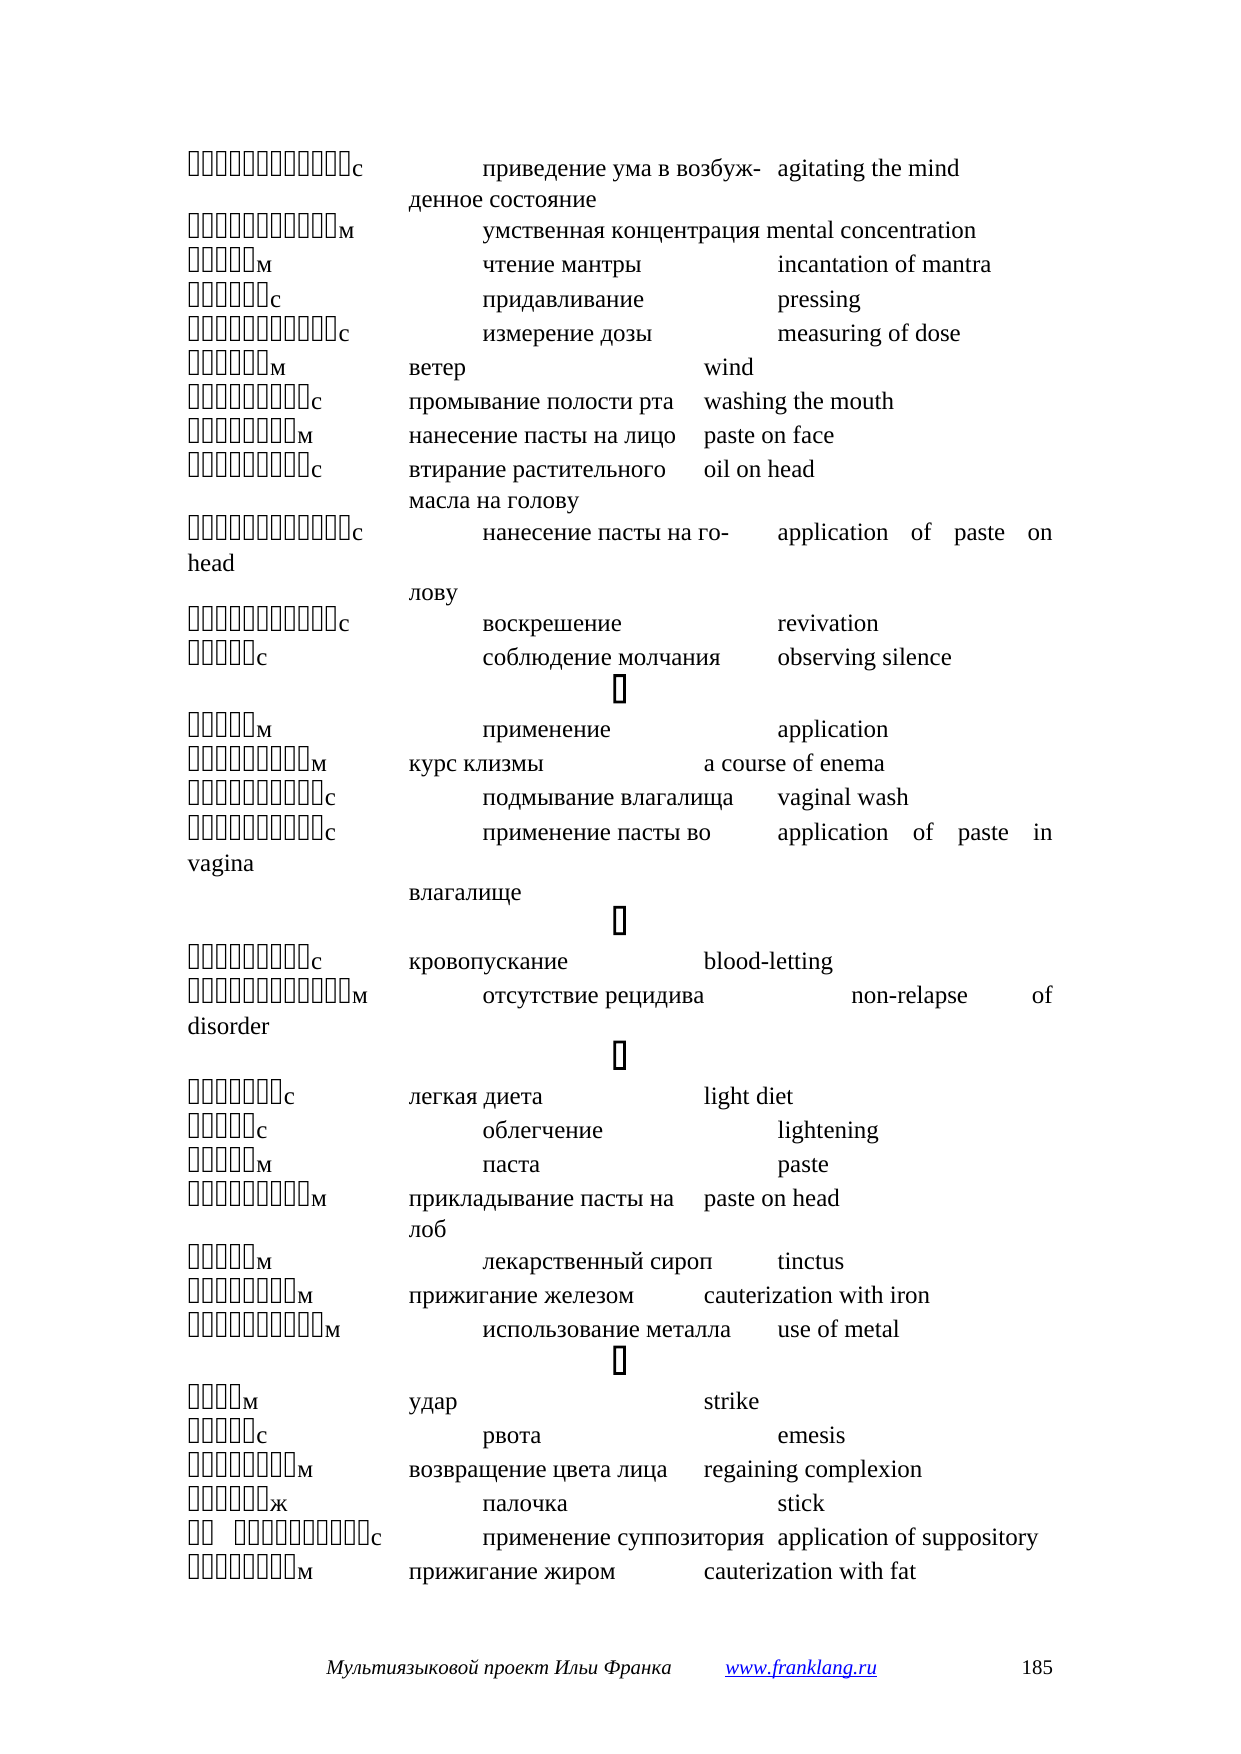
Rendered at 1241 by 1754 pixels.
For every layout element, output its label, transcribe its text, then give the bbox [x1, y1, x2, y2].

text  [187, 1345, 1053, 1383]
text с рвота emesis [187, 1417, 1053, 1451]
text м курс клизмы a course of enema [187, 746, 1053, 780]
text м удар strike [187, 1383, 1053, 1417]
text м использование металла use of metal [187, 1311, 1053, 1345]
text м чтение мантры incantation of mantra [187, 247, 1053, 281]
text ж палочка stick [187, 1485, 1053, 1519]
text  [187, 674, 1053, 712]
text с воскрешение revivation [187, 606, 1053, 640]
text с промывание полости рта washing the mouth [187, 383, 1053, 417]
text с подмывание влагалища vaginal wash [187, 780, 1053, 814]
text денное состояние [187, 184, 1053, 213]
text м нанесение пасты на лицо paste on face [187, 417, 1053, 451]
text лоб [187, 1214, 1053, 1243]
text с приведение ума в возбуж- agitating the mind [187, 150, 1053, 184]
text м лекарственный сироп tinctus [187, 1243, 1053, 1277]
text м ветер wind [187, 349, 1053, 383]
text с кровопускание blood-letting [187, 943, 1053, 977]
text  [187, 905, 1053, 943]
text с придавливание pressing [187, 281, 1053, 315]
text м прижигание жиром cauterization with fat [187, 1553, 1053, 1588]
text с легкая диета light diet [187, 1078, 1053, 1112]
text м прикладывание пасты на paste on head [187, 1180, 1053, 1214]
text с втирание растительного oil on head [187, 451, 1053, 485]
text м умственная концентрация mental concentration [187, 213, 1053, 247]
text масла на голову [187, 485, 1053, 514]
text с измерение дозы measuring of dose [187, 315, 1053, 349]
text м прижигание железом cauterization with iron [187, 1277, 1053, 1311]
text м возвращение цвета лица regaining complexion [187, 1451, 1053, 1485]
text с нанесение пасты на го- application of paste on head [187, 514, 1053, 577]
text м паста paste [187, 1146, 1053, 1180]
text м применение application [187, 712, 1053, 746]
text  [187, 1040, 1053, 1078]
text с облегчение lightening [187, 1112, 1053, 1146]
text лову [187, 577, 1053, 606]
text м отсутствие рецидива non-relapse of disorder [187, 977, 1053, 1040]
text с применение пасты во application of paste in vagina [187, 814, 1053, 877]
text  с применение суппозитория application of suppository [187, 1519, 1053, 1553]
text с соблюдение молчания observing silence [187, 640, 1053, 674]
text влагалище [187, 877, 1053, 905]
